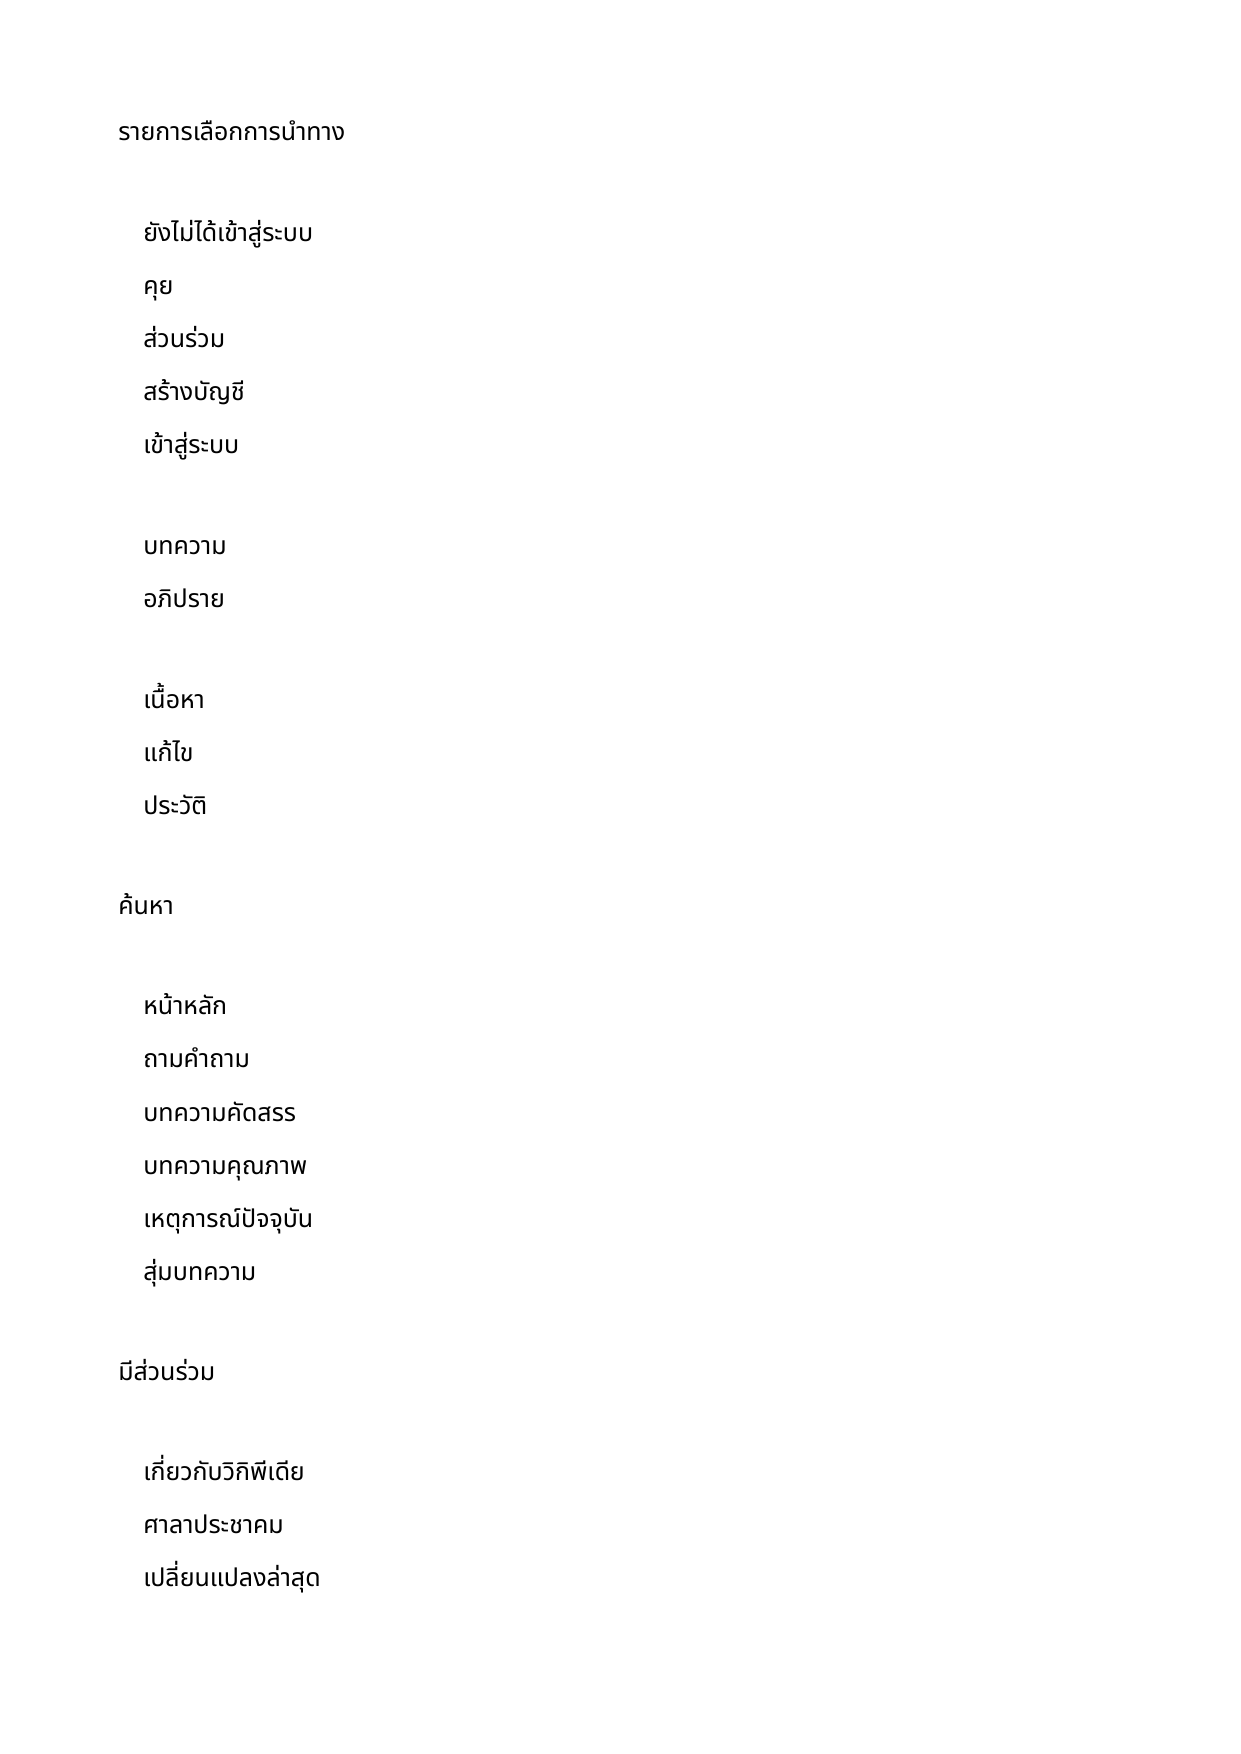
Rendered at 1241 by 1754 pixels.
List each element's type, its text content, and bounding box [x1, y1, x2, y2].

text อภิปราย [118, 584, 1122, 618]
text ศาลาประชาคม [118, 1510, 1122, 1544]
text เข้าสู่ระบบ [118, 430, 1122, 464]
text เกี่ยวกับวิกิพีเดีย [118, 1457, 1122, 1491]
text บทความ [118, 531, 1122, 564]
text บทความคุณภาพ [118, 1151, 1122, 1184]
text มีส่วนร่วม [118, 1358, 1122, 1390]
text เหตุการณ์ปัจจุบัน [118, 1204, 1122, 1237]
text ยังไม่ได้เข้าสู่ระบบ [118, 218, 1122, 251]
text สร้างบัญชี [118, 377, 1122, 411]
text หน้าหลัก [118, 991, 1122, 1025]
text เนื้อหา [118, 685, 1122, 718]
text แก้ไข [118, 738, 1122, 771]
text คุย [118, 271, 1122, 304]
text ค้นหา [118, 892, 1122, 924]
text ส่วนร่วม [118, 324, 1122, 357]
text เปลี่ยนแปลงล่าสุด [118, 1563, 1122, 1597]
text ถามคำถาม [118, 1044, 1122, 1078]
text รายการเลือกการนำทาง [118, 118, 1122, 151]
text สุ่มบทความ [118, 1257, 1122, 1291]
text บทความคัดสรร [118, 1098, 1122, 1131]
text ประวัติ [118, 791, 1122, 824]
